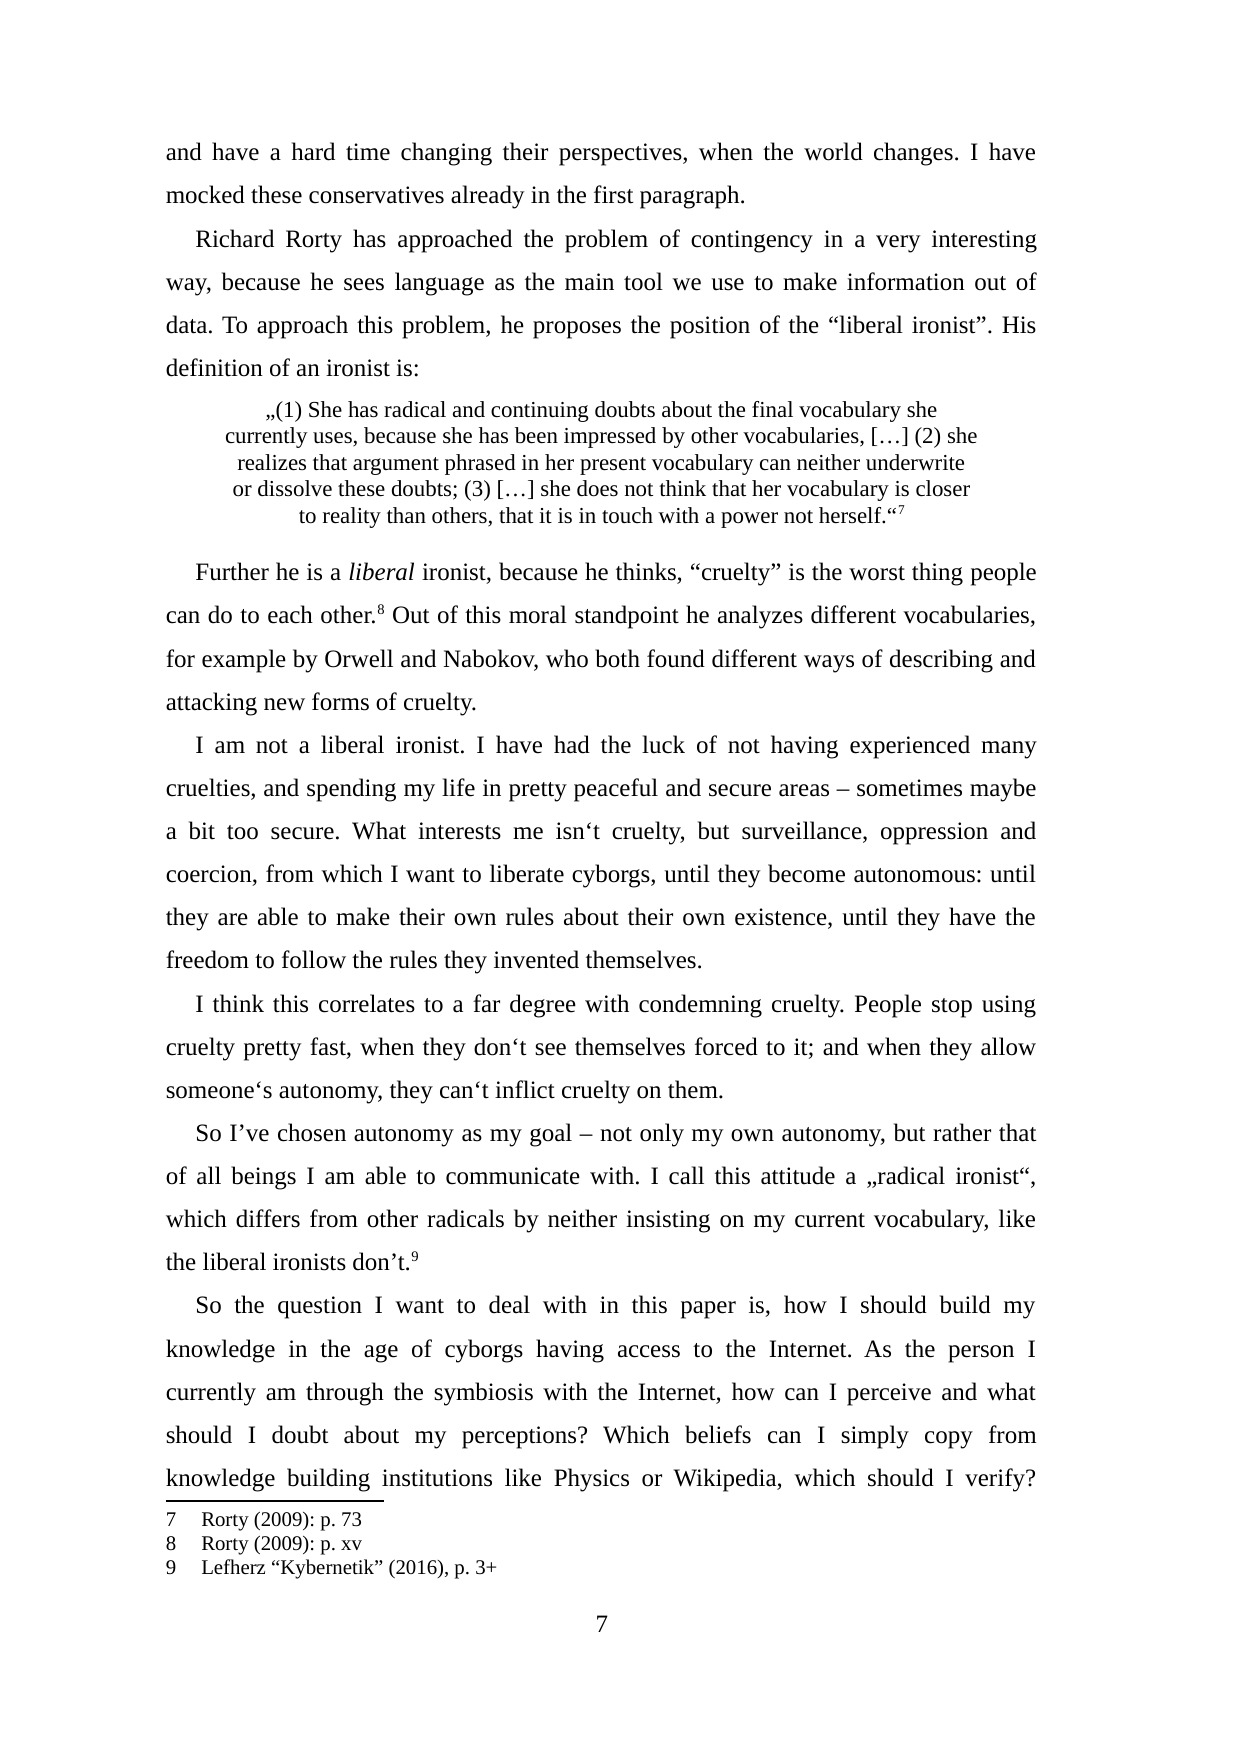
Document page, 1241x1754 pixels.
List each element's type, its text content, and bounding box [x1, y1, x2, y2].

text Further he is a liberal ironist, because he thinks, “cruelty” is the worst thing people can do to each other. Out of this moral standpoint he analyzes different vocabularies, for example by Orwell and Nabokov, who both found different ways of describing and attacking new forms of cruelty. [166, 557, 1037, 716]
text Richard Rorty has approached the problem of contingency in a very interesting way, because he sees language as the main tool we use to make information out of data. To approach this problem, he proposes the position of the “liberal ironist”. His definition of an ironist is: [166, 224, 1037, 382]
text Lefherz “Kybernetik” (2016), p. 3+ [166, 1555, 1037, 1579]
text So the question I want to deal with in this paper is, how I should build my knowledge in the age of cyborgs having access to the Internet. As the person I currently am through the symbiosis with the Internet, how can I perceive and what should I doubt about my perceptions? Which beliefs can I simply copy from knowledge building institutions like Physics or Wikipedia, which should I verify? [166, 1291, 1037, 1492]
text and have a hard time changing their perspectives, when the world changes. I have mocked these conservatives already in the first paragraph. [166, 137, 1037, 209]
text „(1) She has radical and continuing doubts about the final vocabulary she currently uses, because she has been impressed by other vocabularies, […] (2) she realizes that argument phrased in her present vocabulary can neither underwrite or dissolve these doubts; (3) […] she does not think that her vocabulary is closer to reality than others, that it is in touch with a power not herself.“ [225, 396, 978, 528]
text Rorty (2009): p. xv [166, 1531, 1037, 1555]
text Rorty (2009): p. 73 [166, 1507, 1037, 1531]
text I think this correlates to a far degree with condemning cruelty. People stop using cruelty pretty fast, when they don‘t see themselves forced to it; and when they allow someone‘s autonomy, they can‘t inflict cruelty on them. [166, 989, 1037, 1104]
text I am not a liberal ironist. I have had the luck of not having experienced many cruelties, and spending my life in pretty peaceful and secure areas – sometimes maybe a bit too secure. What interests me isn‘t cruelty, but surveillance, oppression and coercion, from which I want to liberate cyborgs, until they become autonomous: until they are able to make their own rules about their own existence, until they have the freedom to follow the rules they invented themselves. [166, 730, 1037, 974]
text So I’ve chosen autonomy as my goal – not only my own autonomy, but rather that of all beings I am able to communicate with. I call this attitude a „radical ironist“, which differs from other radicals by neither insisting on my current vocabulary, like the liberal ironists don’t. [166, 1118, 1037, 1276]
